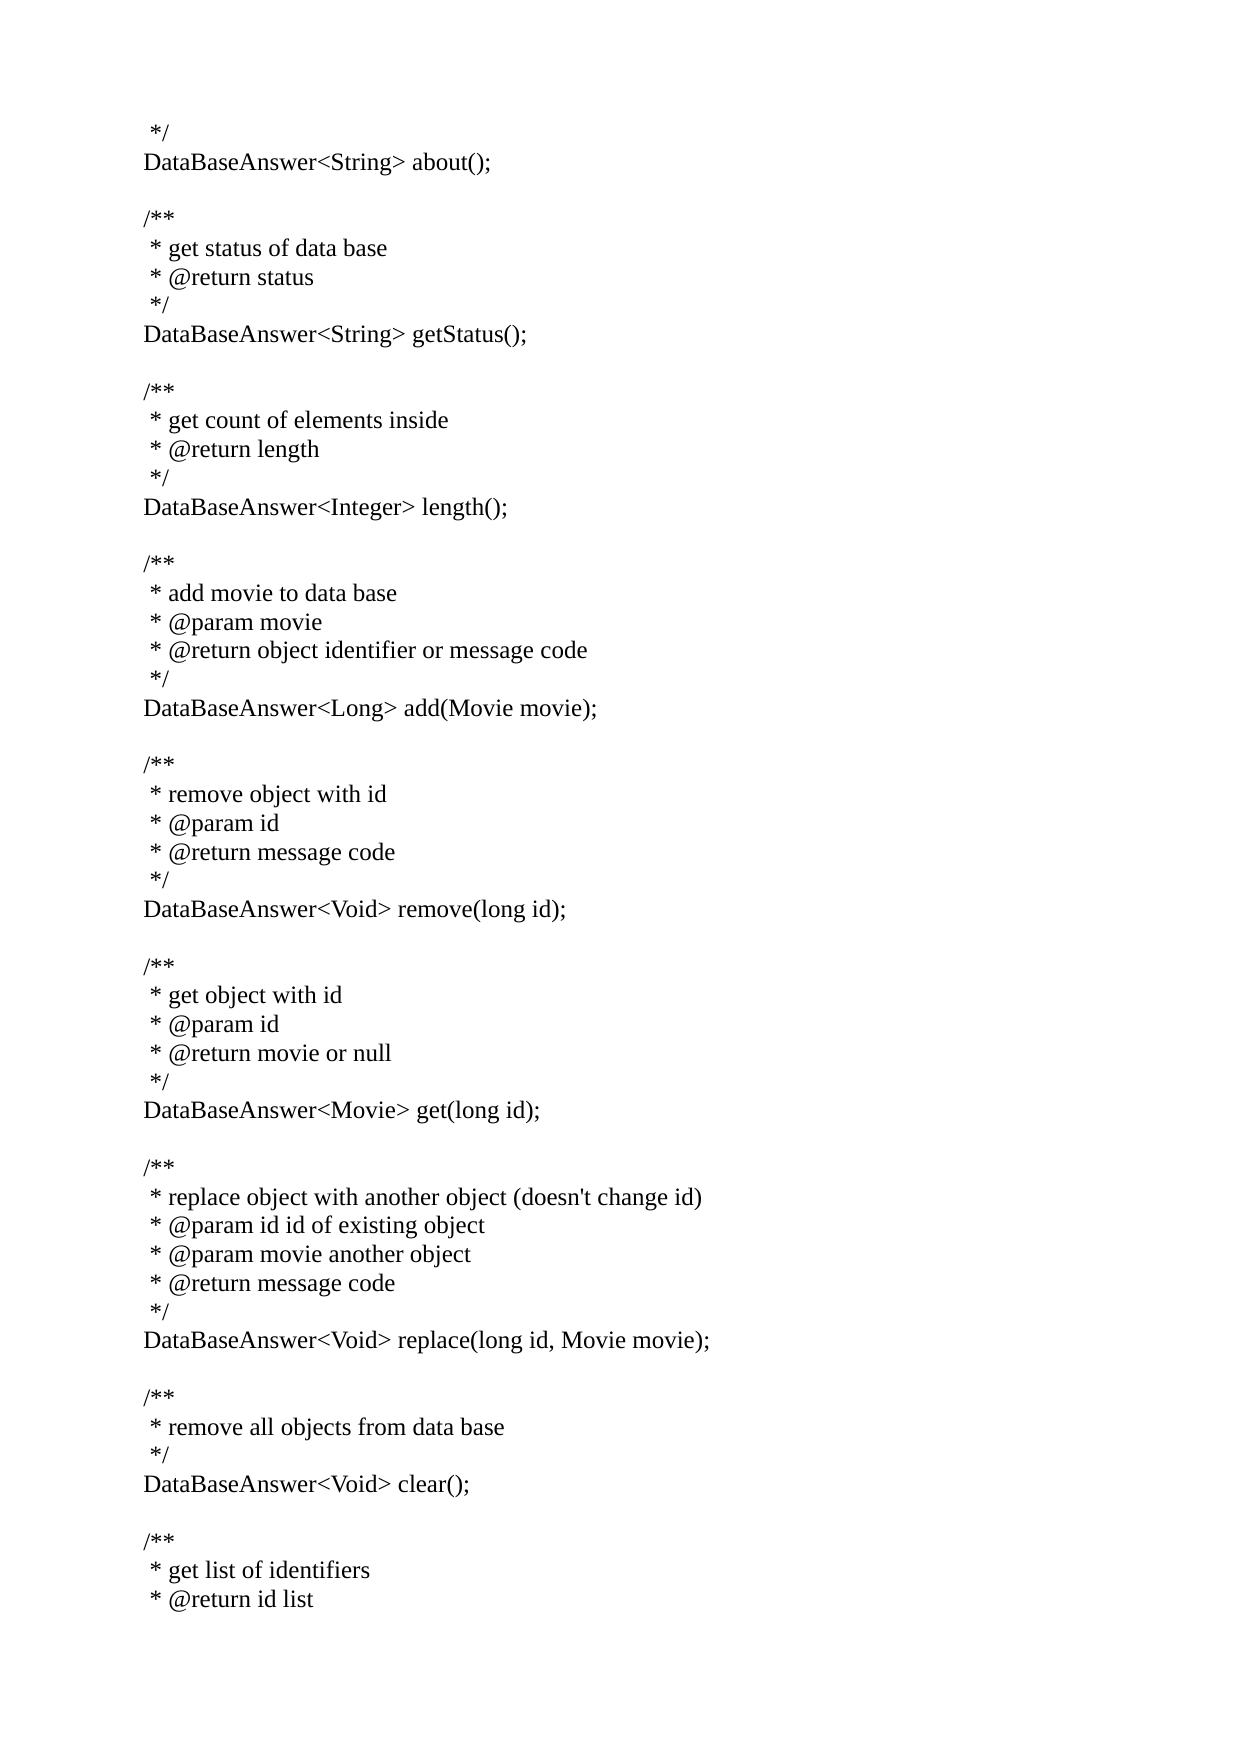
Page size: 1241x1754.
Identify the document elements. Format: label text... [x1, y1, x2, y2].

text DataBaseAnswer<Integer> length(); [118, 492, 1122, 521]
text DataBaseAnswer<String> getStatus(); [118, 319, 1122, 348]
text * @return id list [118, 1584, 1122, 1613]
text */ [118, 463, 1122, 492]
text * @param movie another object [118, 1239, 1122, 1268]
text /** [118, 204, 1122, 233]
text * remove object with id [118, 779, 1122, 808]
text DataBaseAnswer<Movie> get(long id); [118, 1096, 1122, 1124]
text * @return length [118, 434, 1122, 463]
text * @return message code [118, 1268, 1122, 1297]
text */ [118, 118, 1122, 147]
text DataBaseAnswer<String> about(); [118, 147, 1122, 176]
text * @param movie [118, 607, 1122, 636]
text * get list of identifiers [118, 1556, 1122, 1584]
text * remove all objects from data base [118, 1412, 1122, 1441]
text /** [118, 1153, 1122, 1182]
text * @param id [118, 1009, 1122, 1038]
text */ [118, 1297, 1122, 1326]
text DataBaseAnswer<Void> replace(long id, Movie movie); [118, 1326, 1122, 1354]
text /** [118, 377, 1122, 406]
text /** [118, 1383, 1122, 1412]
text * get status of data base [118, 233, 1122, 262]
text * replace object with another object (doesn't change id) [118, 1182, 1122, 1211]
text DataBaseAnswer<Void> clear(); [118, 1469, 1122, 1498]
text */ [118, 291, 1122, 319]
text /** [118, 952, 1122, 981]
text * get count of elements inside [118, 406, 1122, 434]
text DataBaseAnswer<Void> remove(long id); [118, 894, 1122, 923]
text */ [118, 866, 1122, 894]
text * @return status [118, 262, 1122, 291]
text /** [118, 1527, 1122, 1556]
text */ [118, 1067, 1122, 1096]
text * @param id [118, 808, 1122, 837]
text * @return movie or null [118, 1038, 1122, 1067]
text /** [118, 549, 1122, 578]
text DataBaseAnswer<Long> add(Movie movie); [118, 693, 1122, 722]
text /** [118, 751, 1122, 779]
text */ [118, 664, 1122, 693]
text * add movie to data base [118, 578, 1122, 607]
text * get object with id [118, 981, 1122, 1009]
text */ [118, 1441, 1122, 1469]
text * @return object identifier or message code [118, 636, 1122, 664]
text * @return message code [118, 837, 1122, 866]
text * @param id id of existing object [118, 1211, 1122, 1239]
